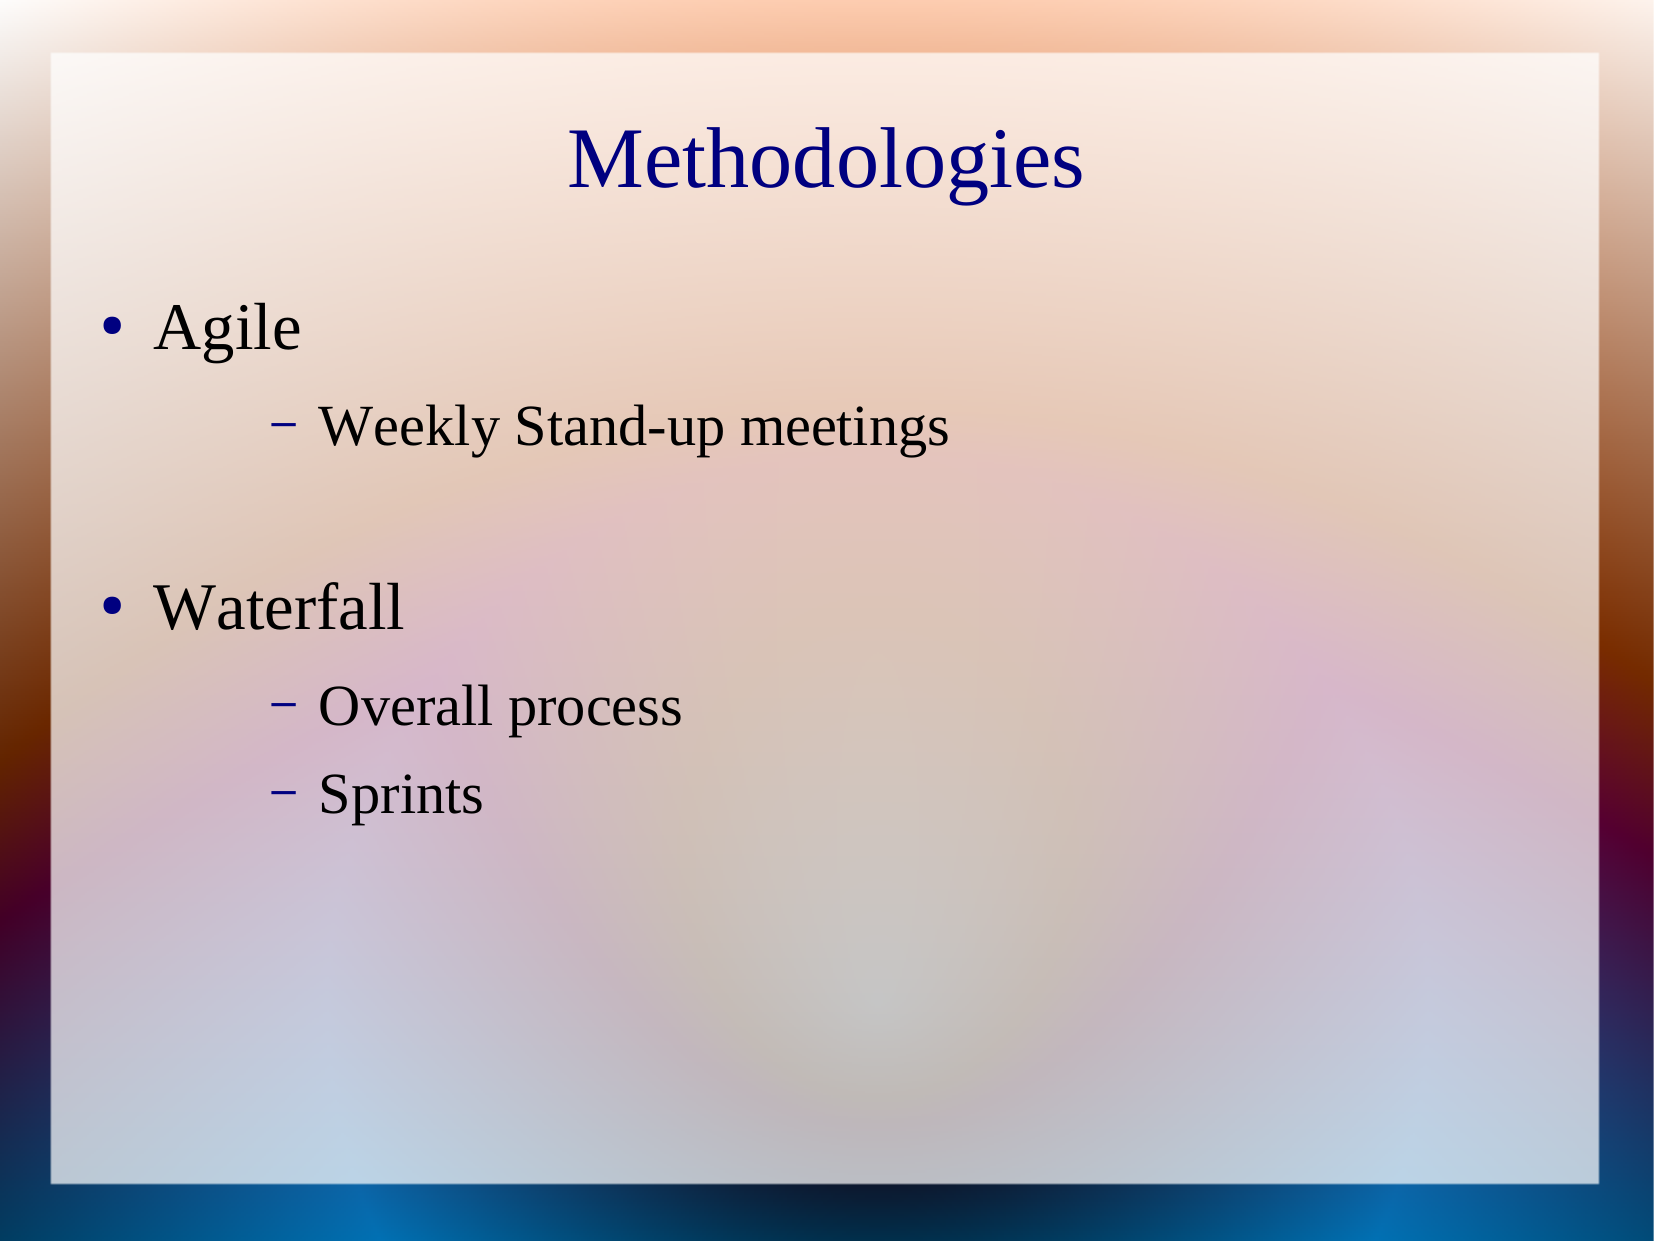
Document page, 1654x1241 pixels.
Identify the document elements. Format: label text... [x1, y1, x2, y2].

list Agile Weekly Stand-up meetings Waterfall Overall process Sprints [82, 290, 1571, 1010]
title Methodologies [82, 55, 1571, 263]
picture [0, 0, 1654, 1241]
